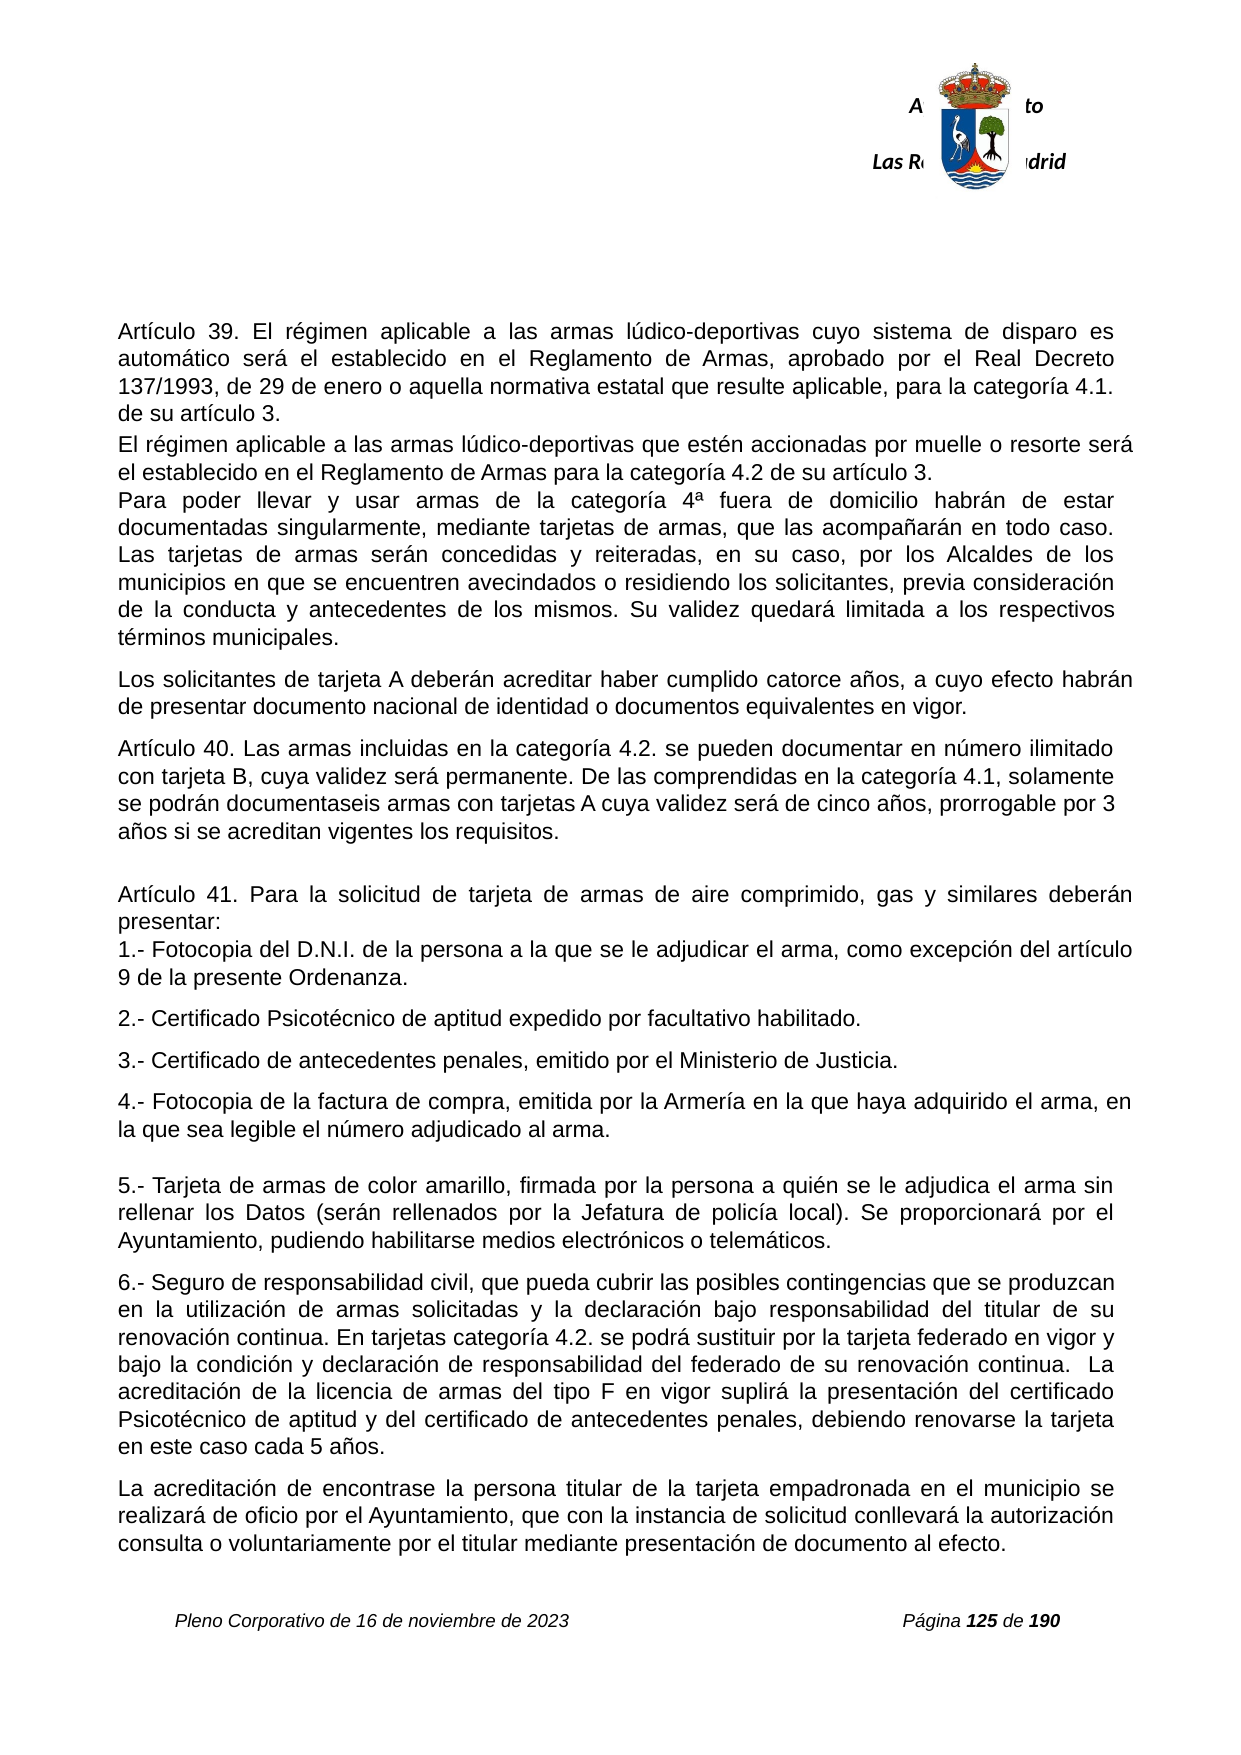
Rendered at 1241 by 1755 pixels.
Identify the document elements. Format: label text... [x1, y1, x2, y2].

text Los solicitantes de tarjeta A deberán acreditar haber cumplido catorce años, a cuyo efecto habrán de presentar documento nacional de identidad o documentos equivalentes en vigor. [118, 666, 1134, 719]
text 3.- Certificado de antecedentes penales, emitido por el Ministerio de Justicia. [118, 1047, 1134, 1073]
text 5.- Tarjeta de armas de color amarillo, firmada por la persona a quién se le adjudica el arma sin rellenar los Datos (serán rellenados por la Jefatura de policía local). Se proporcionará por el Ayuntamiento, pudiendo habilitarse medios electrónicos o telemáticos. [118, 1172, 1115, 1253]
text Artículo 41. Para la solicitud de tarjeta de armas de aire comprimido, gas y similares deberán presentar: [118, 881, 1134, 934]
text Artículo 40. Las armas incluidas en la categoría 4.2. se pueden documentar en número ilimitado con tarjeta B, cuya validez será permanente. De las comprendidas en la categoría 4.1, solamente se podrán documentaseis armas con tarjetas A cuya validez será de cinco años, prorrogable por 3 años si se acreditan vigentes los requisitos. [118, 735, 1115, 844]
text Para poder llevar y usar armas de la categoría 4ª fuera de domicilio habrán de estar documentadas singularmente, mediante tarjetas de armas, que las acompañarán en todo caso. Las tarjetas de armas serán concedidas y reiteradas, en su caso, por los Alcaldes de los municipios en que se encuentren avecindados o residiendo los solicitantes, previa consideración de la conducta y antecedentes de los mismos. Su validez quedará limitada a los respectivos términos municipales. [118, 487, 1115, 650]
text La acreditación de encontrase la persona titular de la tarjeta empadronada en el municipio se realizará de oficio por el Ayuntamiento, que con la instancia de solicitud conllevará la autorización consulta o voluntariamente por el titular mediante presentación de documento al efecto. [118, 1475, 1115, 1556]
text 6.- Seguro de responsabilidad civil, que pueda cubrir las posibles contingencias que se produzcan en la utilización de armas solicitadas y la declaración bajo responsabilidad del titular de su renovación continua. En tarjetas categoría 4.2. se podrá sustituir por la tarjeta federado en vigor y bajo la condición y declaración de responsabilidad del federado de su renovación continua. La acreditación de la licencia de armas del tipo F en vigor suplirá la presentación del certificado Psicotécnico de aptitud y del certificado de antecedentes penales, debiendo renovarse la tarjeta en este caso cada 5 años. [118, 1269, 1115, 1459]
text 2.- Certificado Psicotécnico de aptitud expedido por facultativo habilitado. [118, 1005, 1134, 1032]
text Artículo 39. El régimen aplicable a las armas lúdico-deportivas cuyo sistema de disparo es automático será el establecido en el Reglamento de Armas, aprobado por el Real Decreto 137/1993, de 29 de enero o aquella normativa estatal que resulte aplicable, para la categoría 4.1. de su artículo 3. [118, 318, 1115, 426]
text 1.- Fotocopia del D.N.I. de la persona a la que se le adjudicar el arma, como excepción del artículo 9 de la presente Ordenanza. [118, 936, 1134, 990]
text El régimen aplicable a las armas lúdico-deportivas que estén accionadas por muelle o resorte será el establecido en el Reglamento de Armas para la categoría 4.2 de su artículo 3. [118, 431, 1134, 485]
text 4.- Fotocopia de la factura de compra, emitida por la Armería en la que haya adquirido el arma, en la que sea legible el número adjudicado al arma. [118, 1088, 1134, 1142]
